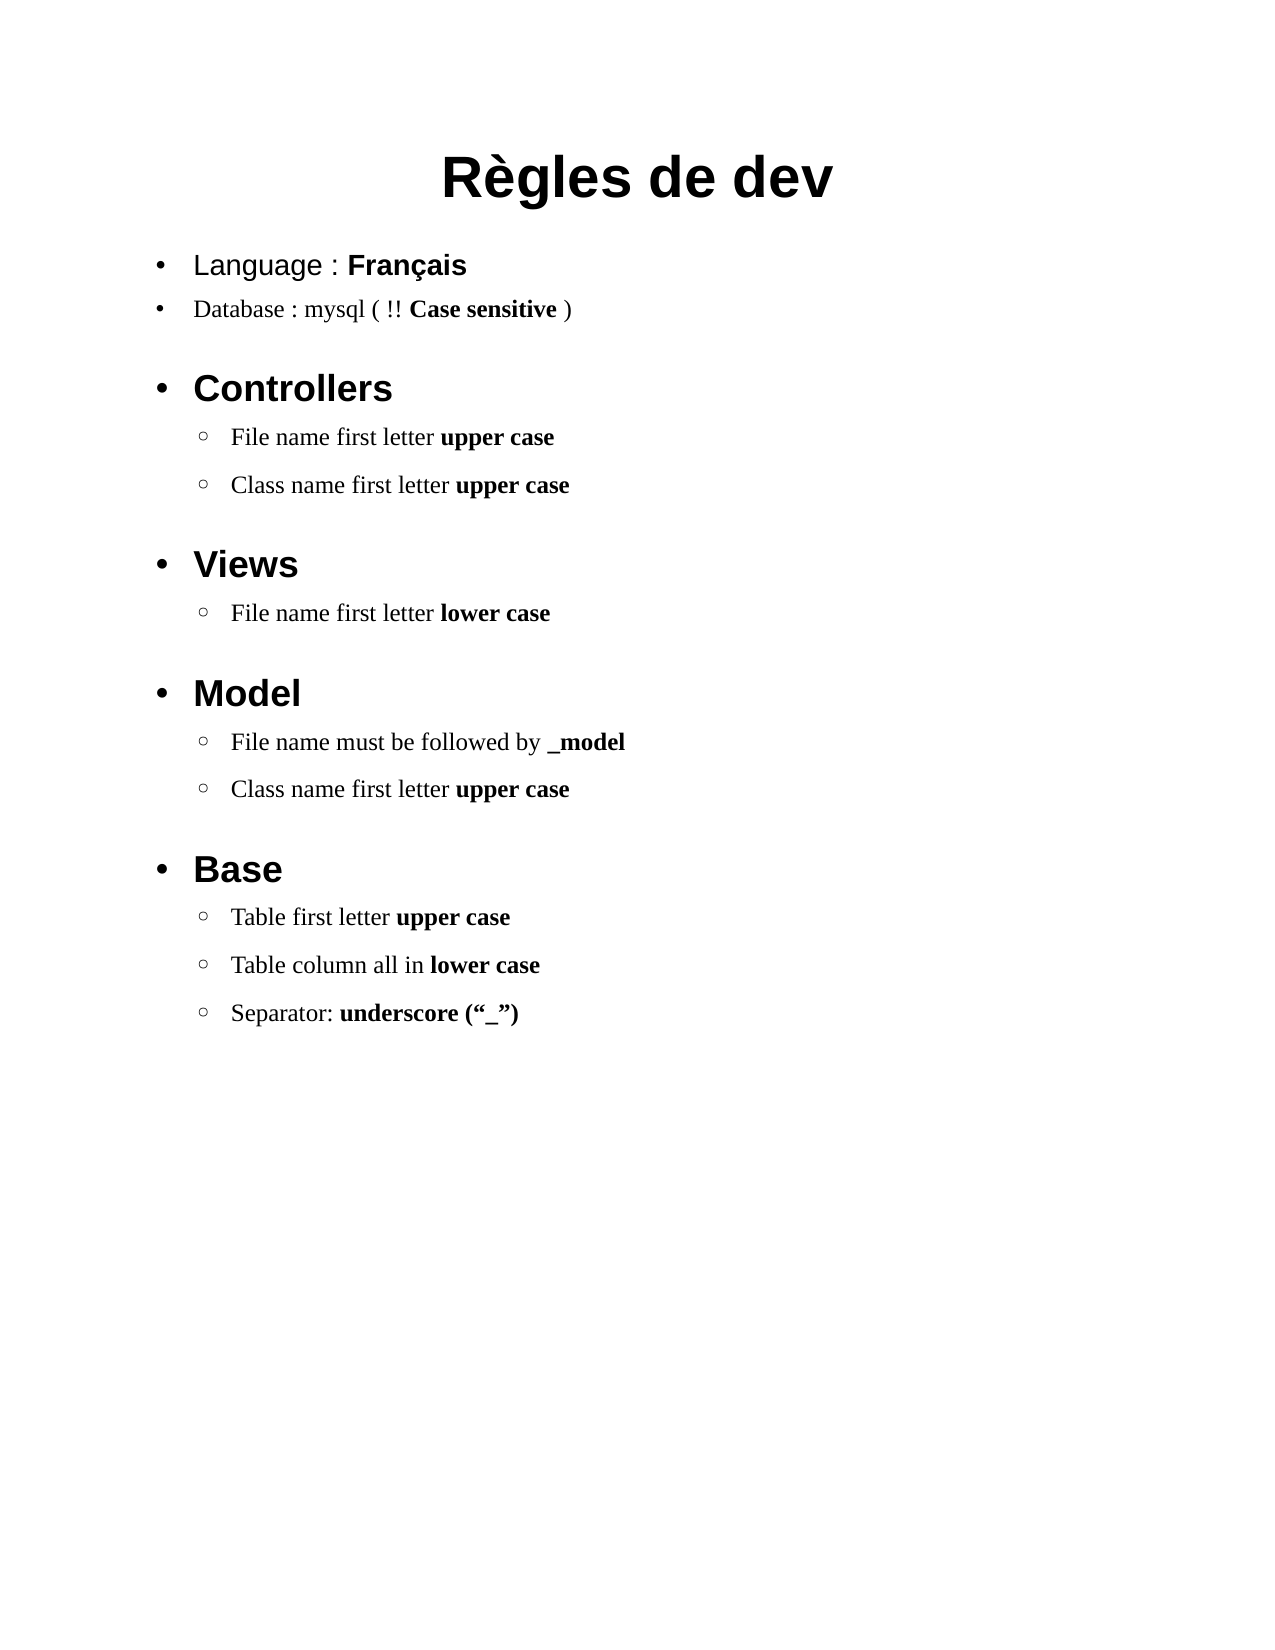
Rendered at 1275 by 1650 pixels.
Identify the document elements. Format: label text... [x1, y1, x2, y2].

list Class name first letter upper case [193, 774, 1157, 803]
list Class name first letter upper case [193, 470, 1157, 499]
list File name first letter upper case [193, 422, 1157, 451]
subtitle Views [156, 542, 1157, 586]
list File name first letter lower case [193, 598, 1157, 627]
list Table column all in lower case [193, 950, 1157, 979]
subtitle Controllers [156, 367, 1157, 410]
subtitle Model [156, 671, 1157, 714]
title Règles de dev [118, 143, 1157, 210]
subtitle Language : Français [156, 248, 1157, 281]
subtitle Base [156, 847, 1157, 890]
list File name must be followed by _model [193, 727, 1157, 755]
list Table first letter upper case [193, 902, 1157, 931]
list Separator: underscore (“_”) [193, 998, 1157, 1026]
list Database : mysql ( !! Case sensitive ) [156, 294, 1157, 323]
